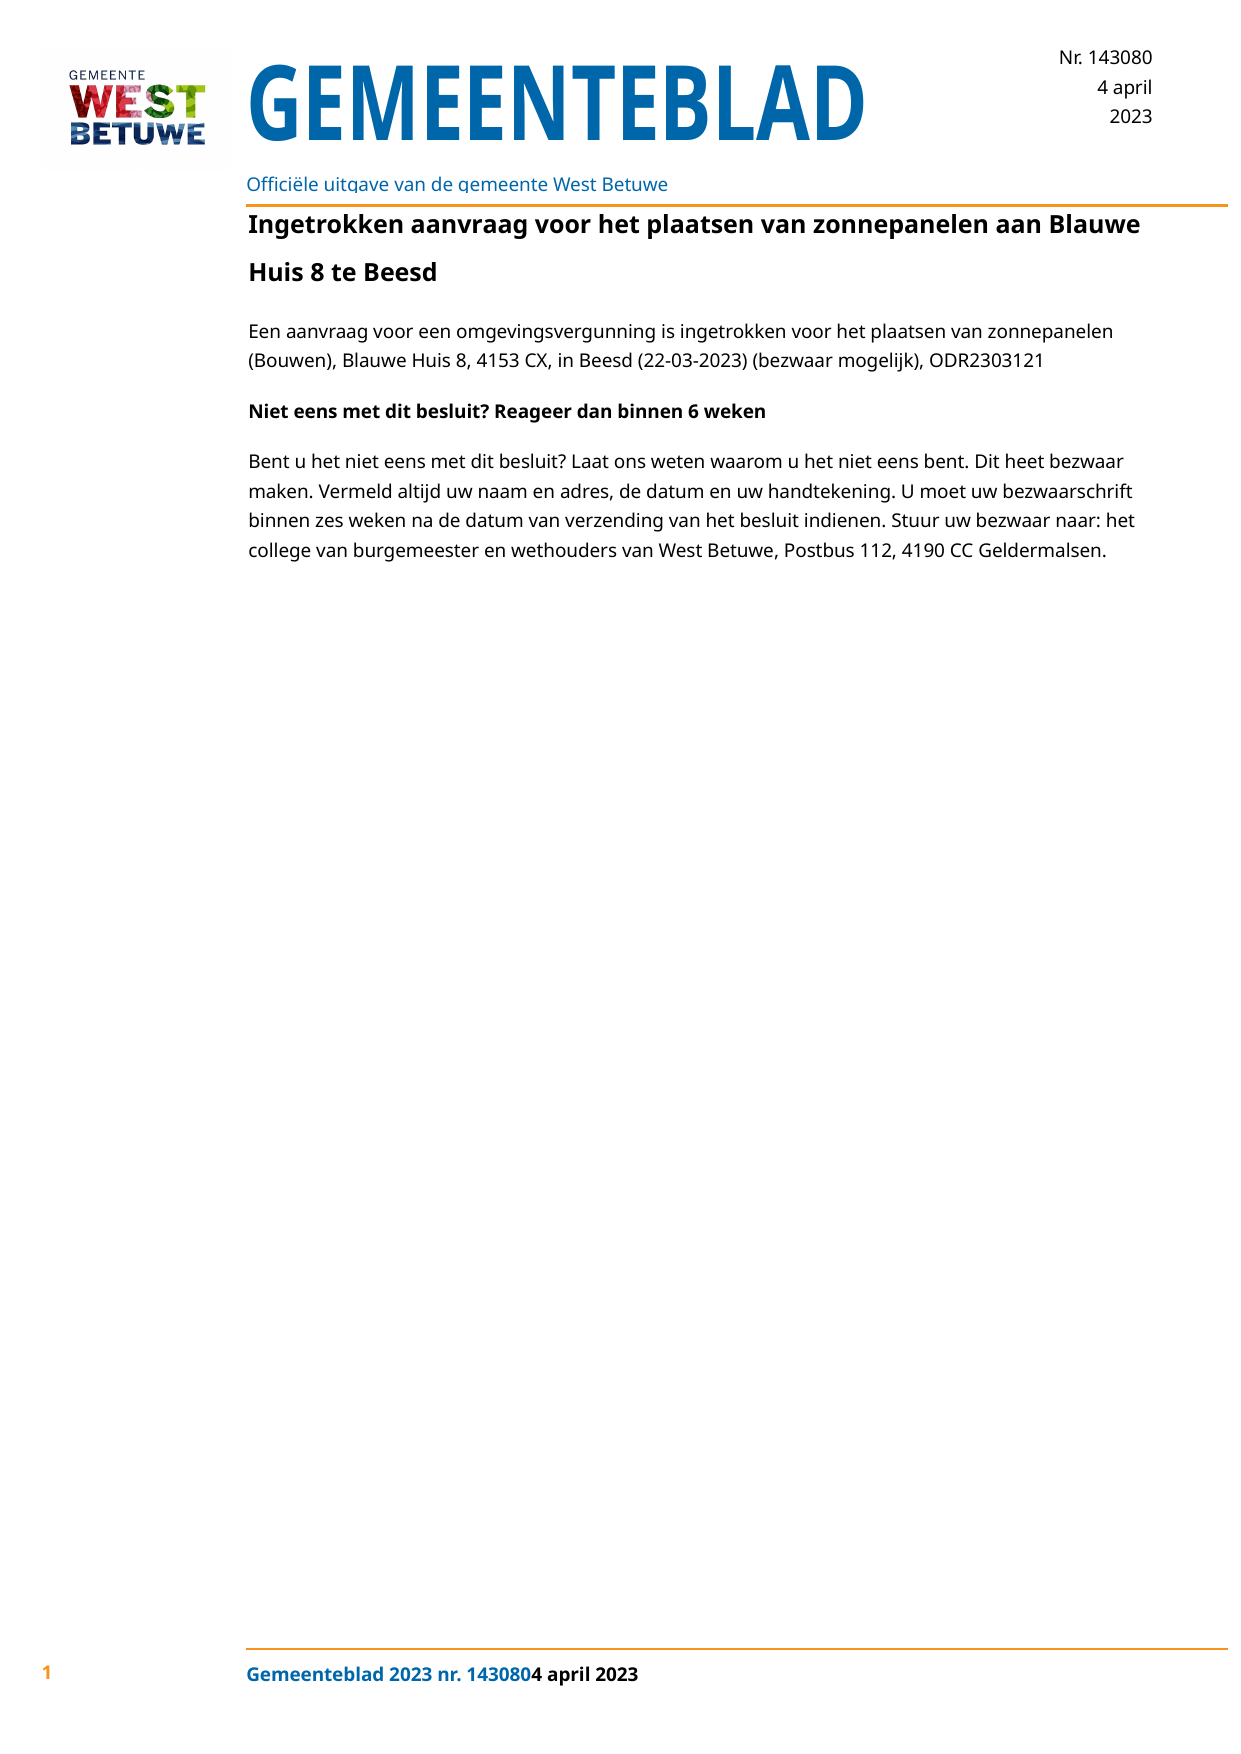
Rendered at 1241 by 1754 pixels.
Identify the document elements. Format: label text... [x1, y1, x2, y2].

text Een aanvraag voor een omgevingsvergunning is ingetrokken voor het plaatsen van zonnepanelen (Bouwen), Blauwe Huis 8, 4153 CX, in Beesd (22-03-2023) (bezwaar mogelijk), ODR2303121 [248, 318, 1152, 373]
picture [41, 47, 231, 172]
text Ingetrokken aanvraag voor het plaatsen van zonnepanelen aan Blauwe Huis 8 te Beesd [248, 207, 1152, 288]
text Bent u het niet eens met dit besluit? Laat ons weten waarom u het niet eens bent. Dit heet bezwaar maken. Vermeld altijd uw naam en adres, de datum en uw handtekening. U moet uw bezwaarschrift binnen zes weken na de datum van verzending van het besluit indienen. Stuur uw bezwaar naar: het college van burgemeester en wethouders van West Betuwe, Postbus 112, 4190 CC Geldermalsen. [248, 448, 1152, 563]
text Niet eens met dit besluit? Reageer dan binnen 6 weken [248, 398, 1152, 424]
